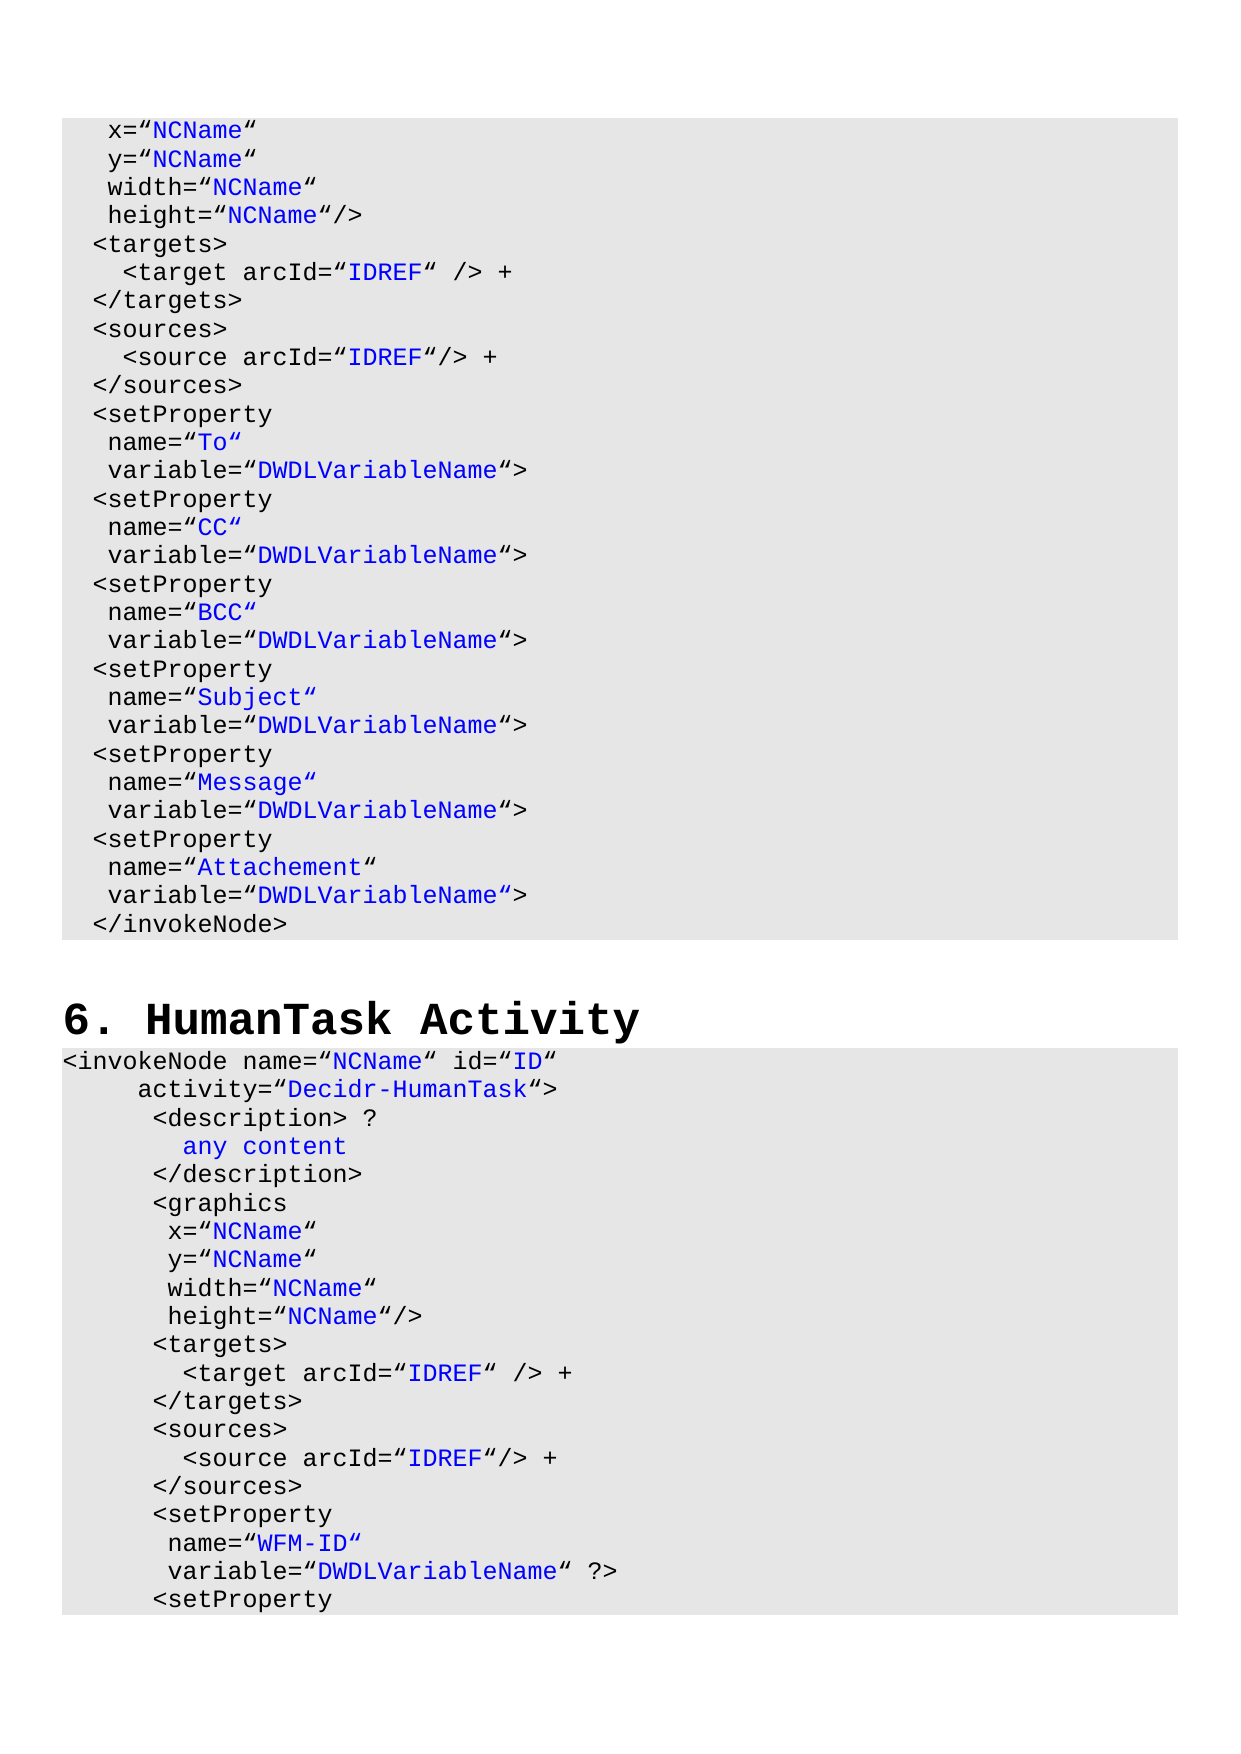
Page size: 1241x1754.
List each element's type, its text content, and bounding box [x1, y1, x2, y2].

text <invokeNode name=“NCName“ id=“ID“ [62, 1048, 1178, 1077]
text <setProperty [62, 1587, 1178, 1615]
text name=“Subject“ [62, 685, 1178, 713]
text </targets> [62, 288, 1178, 316]
text width=“NCName“ [62, 1275, 1178, 1303]
text <sources> [62, 1417, 1178, 1445]
text <source arcId=“IDREF“/> + [62, 345, 1178, 373]
text variable=“DWDLVariableName“> [62, 713, 1178, 741]
text variable=“DWDLVariableName“ ?> [62, 1558, 1178, 1587]
text x=“NCName“ [62, 118, 1178, 146]
text <sources> [62, 316, 1178, 345]
text <setProperty [62, 486, 1178, 515]
text <setProperty [62, 571, 1178, 600]
text <setProperty [62, 401, 1178, 430]
text <source arcId=“IDREF“/> + [62, 1445, 1178, 1473]
text <target arcId=“IDREF“ /> + [62, 260, 1178, 288]
text <targets> [62, 231, 1178, 260]
text variable=“DWDLVariableName“> [62, 798, 1178, 826]
text variable=“DWDLVariableName“> [62, 458, 1178, 486]
text any content [62, 1133, 1178, 1162]
text <setProperty [62, 1502, 1178, 1530]
text name=“Attachement“ [62, 855, 1178, 883]
text x=“NCName“ [62, 1218, 1178, 1247]
text name=“Message“ [62, 770, 1178, 798]
text name=“WFM-ID“ [62, 1530, 1178, 1558]
text 6. HumanTask Activity [62, 996, 1178, 1048]
text </invokeNode> [62, 911, 1178, 940]
text </sources> [62, 1473, 1178, 1502]
text </description> [62, 1162, 1178, 1190]
text <graphics [62, 1190, 1178, 1218]
text y=“NCName“ [62, 1247, 1178, 1275]
text </sources> [62, 373, 1178, 401]
text height=“NCName“/> [62, 1303, 1178, 1332]
text height=“NCName“/> [62, 203, 1178, 231]
text name=“To“ [62, 430, 1178, 458]
text <targets> [62, 1332, 1178, 1360]
text variable=“DWDLVariableName“> [62, 883, 1178, 911]
text width=“NCName“ [62, 175, 1178, 203]
text name=“BCC“ [62, 600, 1178, 628]
text activity=“Decidr-HumanTask“> [62, 1077, 1178, 1105]
text <setProperty [62, 656, 1178, 685]
text variable=“DWDLVariableName“> [62, 543, 1178, 571]
text y=“NCName“ [62, 146, 1178, 175]
text <target arcId=“IDREF“ /> + [62, 1360, 1178, 1388]
text <setProperty [62, 826, 1178, 855]
text variable=“DWDLVariableName“> [62, 628, 1178, 656]
text <description> ? [62, 1105, 1178, 1133]
text <setProperty [62, 741, 1178, 770]
text name=“CC“ [62, 515, 1178, 543]
text </targets> [62, 1388, 1178, 1417]
